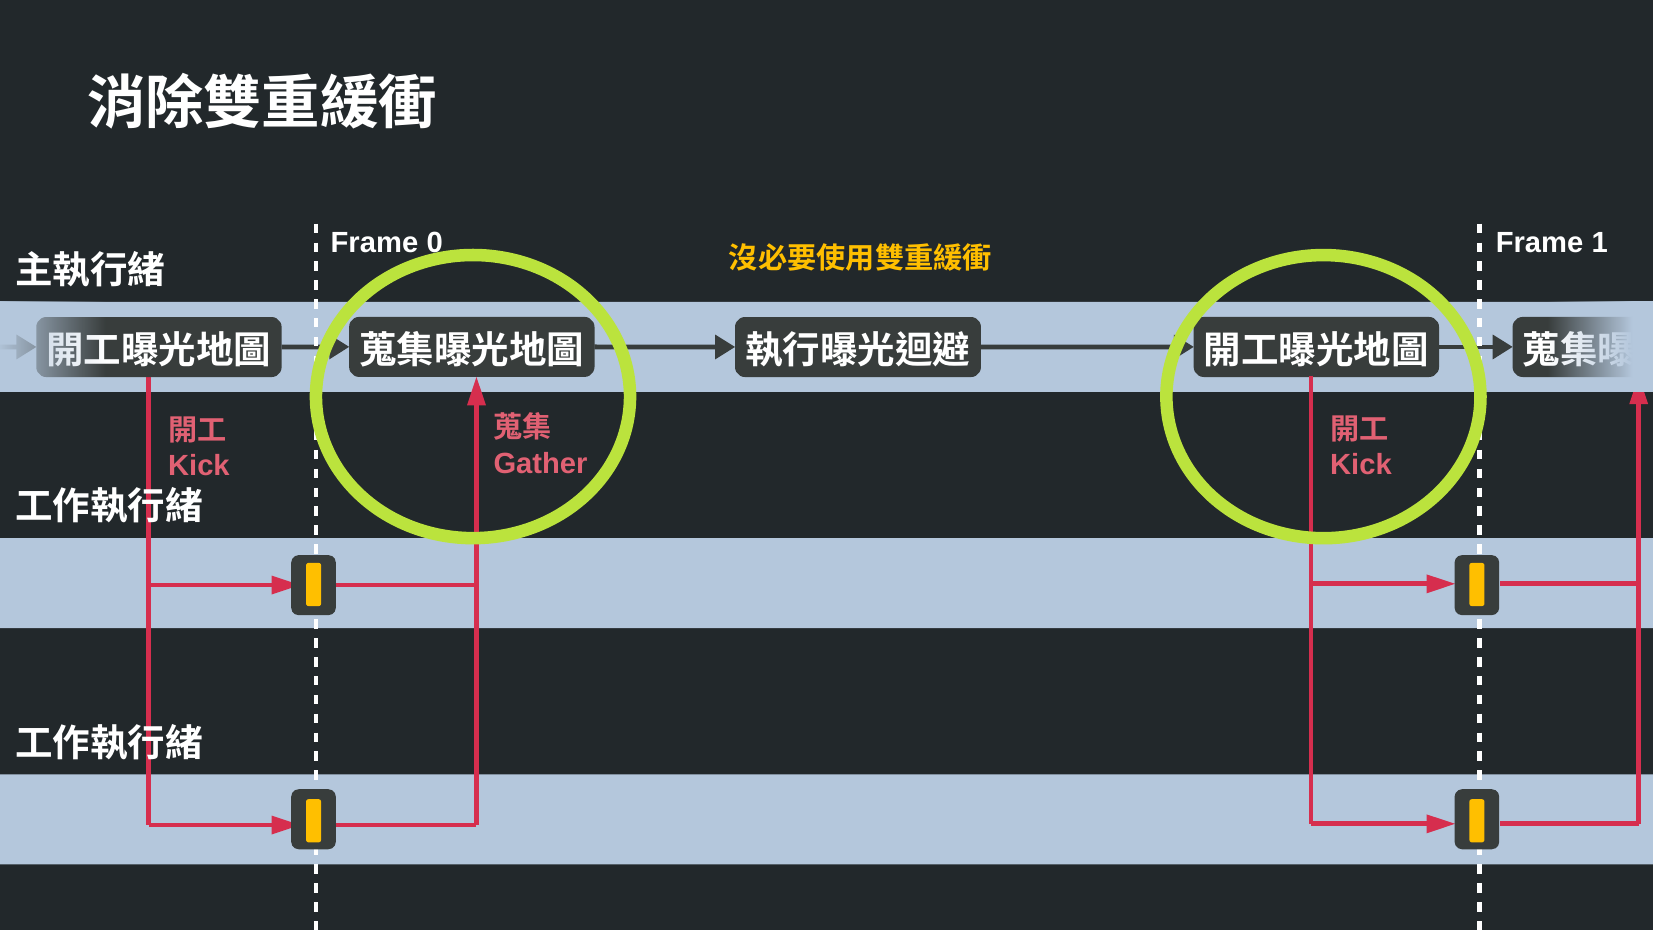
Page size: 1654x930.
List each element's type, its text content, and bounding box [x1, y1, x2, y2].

text_box [1641, 538, 1653, 629]
text_box Frame 1 [1480, 219, 1623, 267]
text_box 消除雙重緩衝 [72, 72, 466, 146]
text_box 蒐集曝光地圖 [1512, 316, 1547, 378]
text_box Frame 0 [315, 219, 458, 267]
text_box 工作執行緒 [0, 705, 218, 770]
text_box 沒必要使用雙重緩衝 [714, 227, 1037, 317]
text_box [0, 255, 1653, 629]
text_box 執行曝光迴避 [735, 317, 981, 378]
text_box 主執行緒 [0, 232, 181, 298]
text_box 開工 Kick [153, 399, 245, 486]
text_box 蒐集 Gather [1641, 395, 1653, 483]
text_box [0, 538, 146, 629]
text_box 開工曝光地圖 [106, 317, 282, 378]
text_box 工作執行緒 [0, 469, 218, 534]
text_box [0, 774, 1653, 865]
